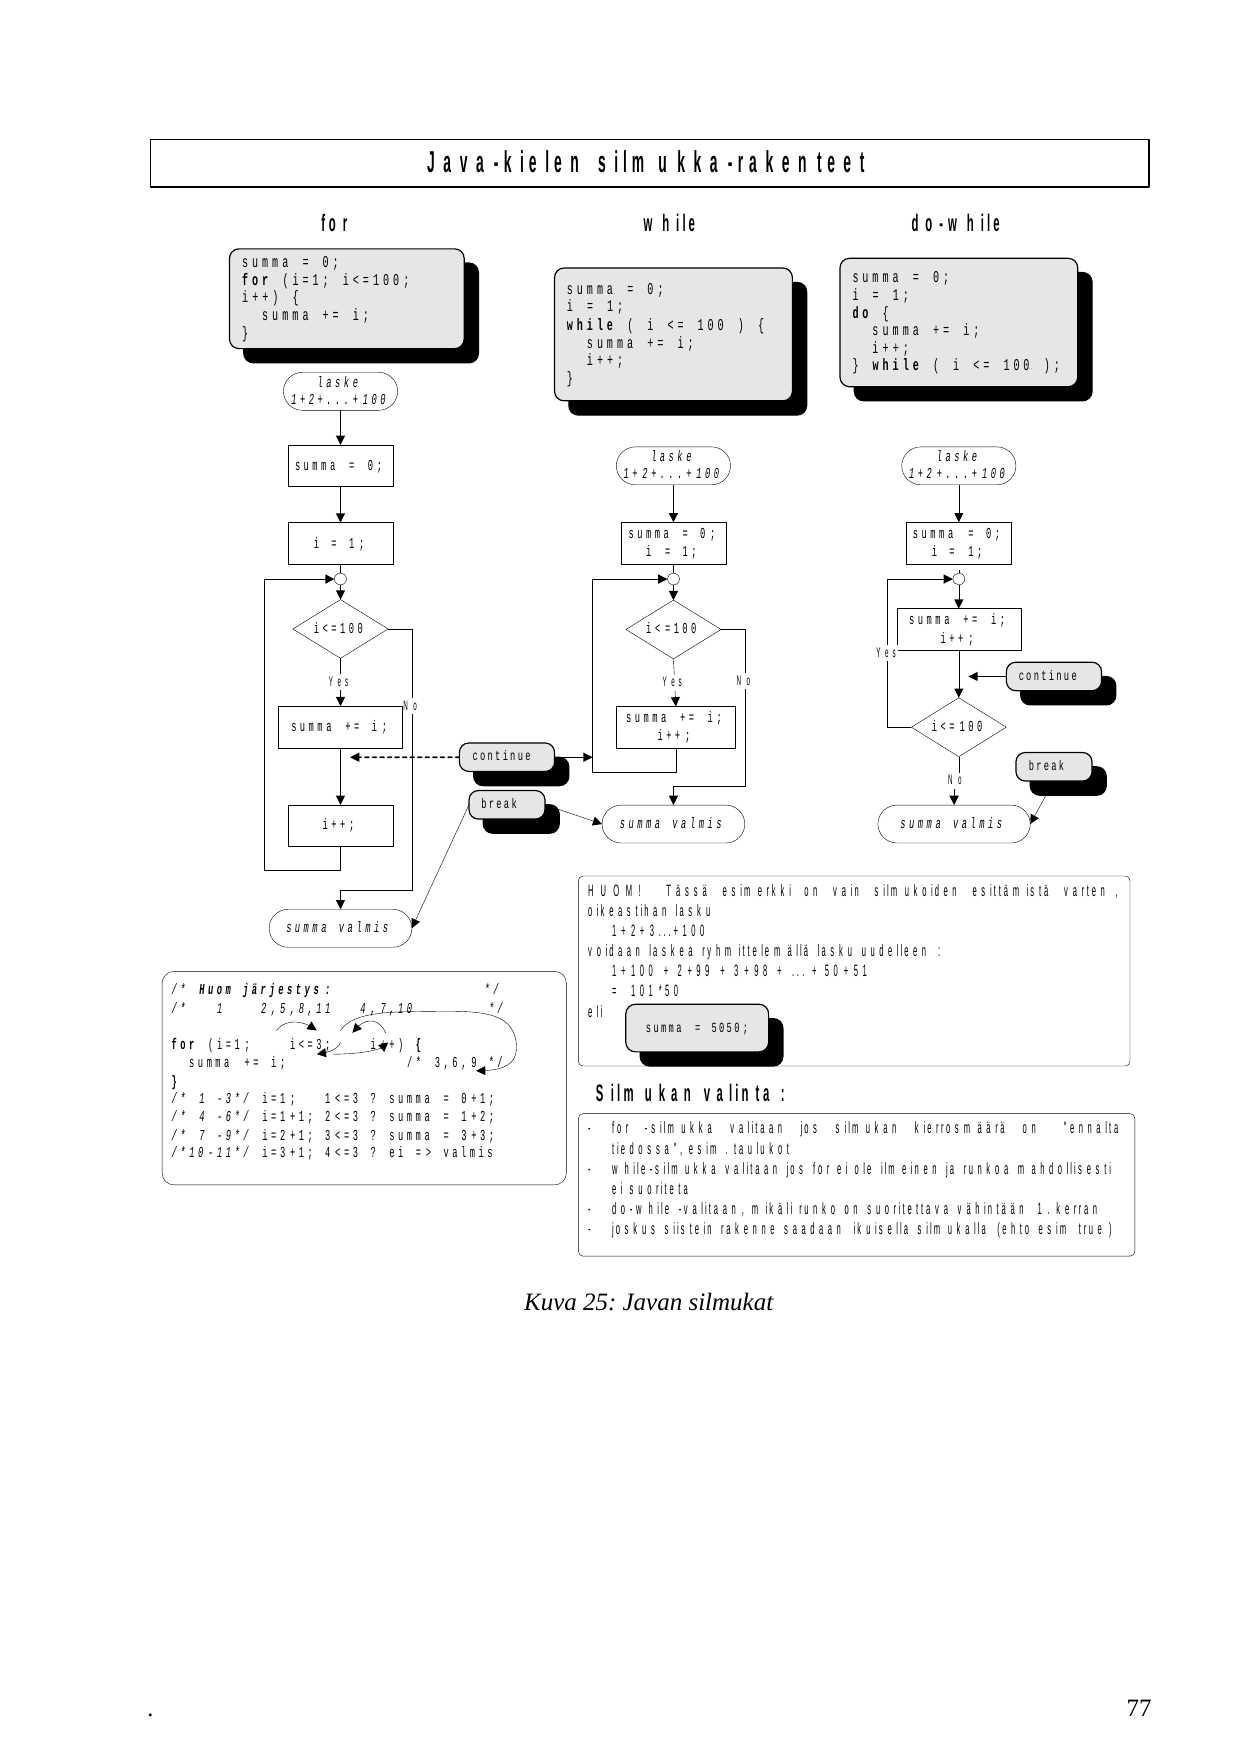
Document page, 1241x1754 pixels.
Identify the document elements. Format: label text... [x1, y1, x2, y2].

text Kuva 25: Javan silmukat [148, 173, 1152, 1315]
